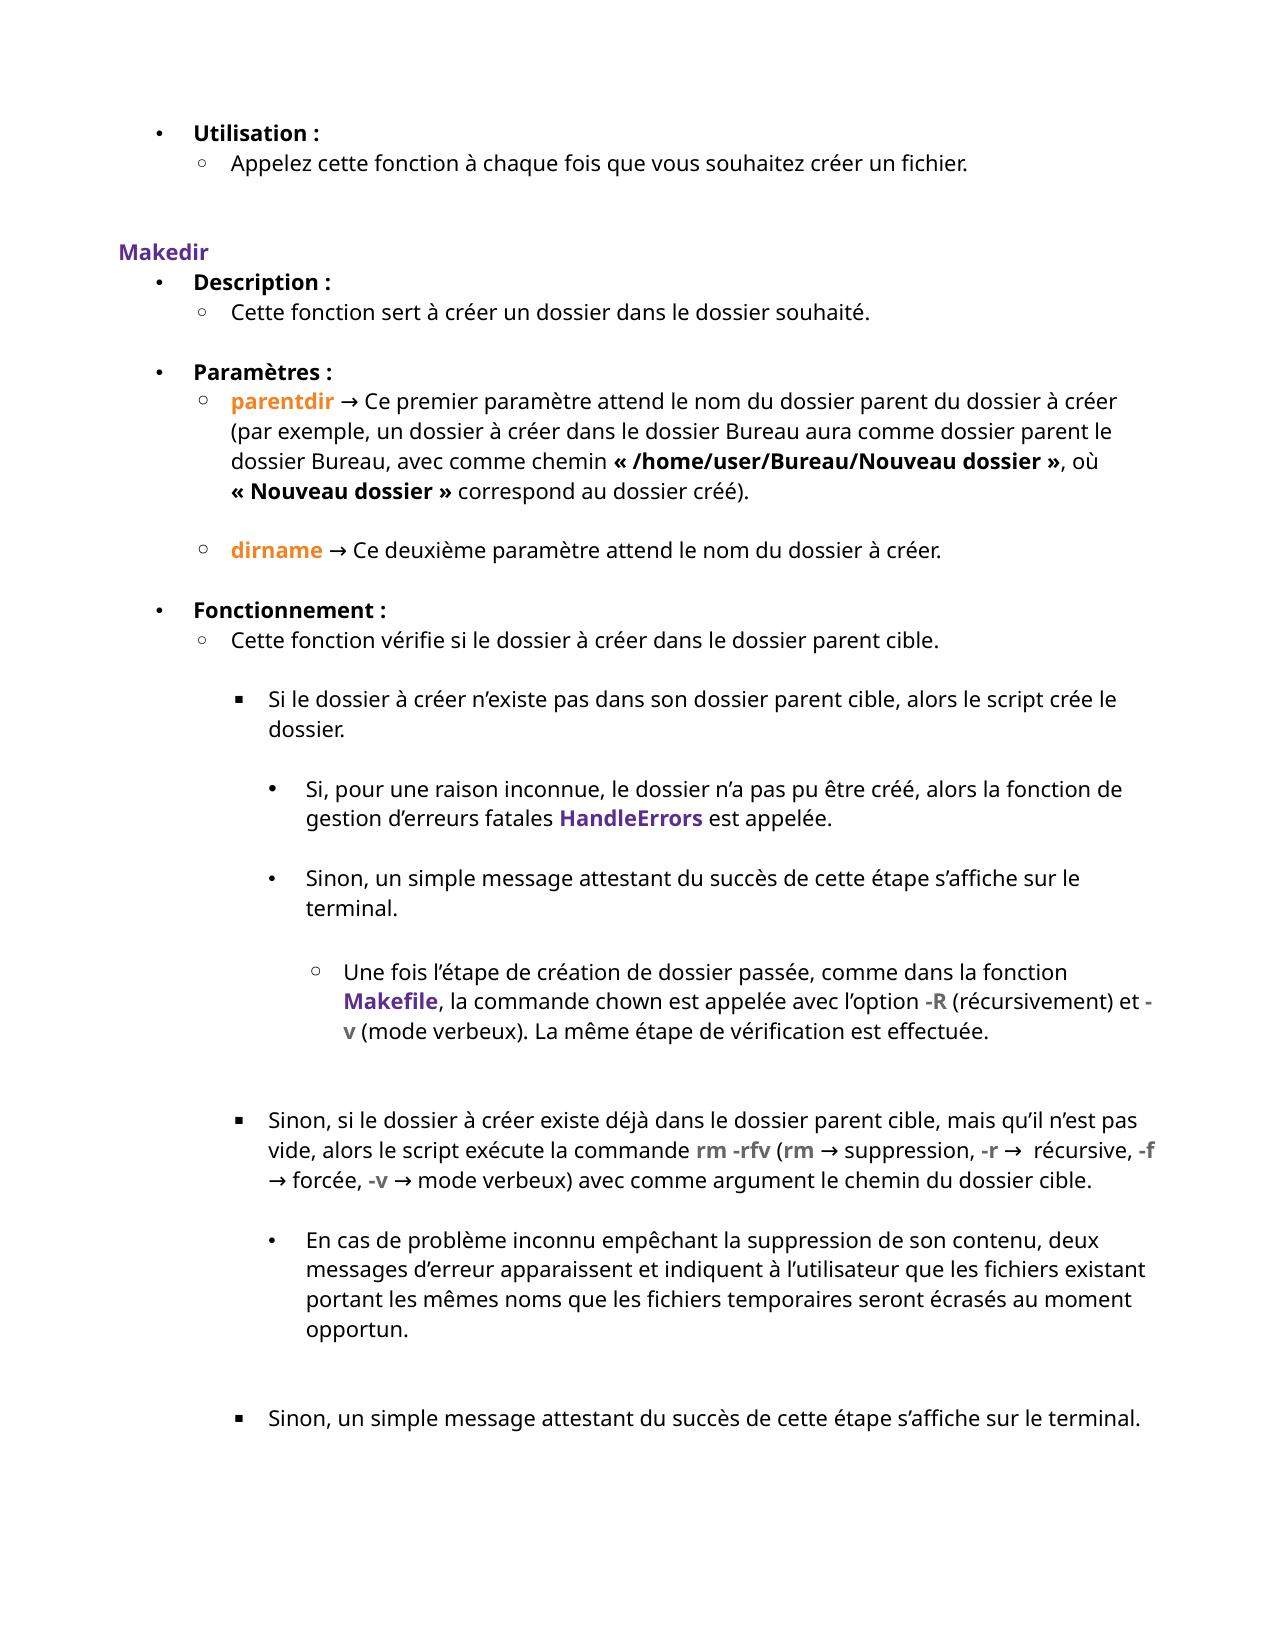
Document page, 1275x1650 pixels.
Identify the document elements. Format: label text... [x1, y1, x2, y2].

list parentdir → Ce premier paramètre attend le nom du dossier parent du dossier à créer (par exemple, un dossier à créer dans le dossier Bureau aura comme dossier parent le dossier Bureau, avec comme chemin « /home/user/Bureau/Nouveau dossier », où « Nouveau dossier » correspond au dossier créé). [193, 386, 1157, 505]
list Une fois l’étape de création de dossier passée, comme dans la fonction Makefile, la commande chown est appelée avec l’option -R (récursivement) et -v (mode verbeux). La même étape de vérification est effectuée. [306, 957, 1157, 1046]
list Sinon, un simple message attestant du succès de cette étape s’affiche sur le terminal. [231, 1403, 1157, 1433]
list Si le dossier à créer n’existe pas dans son­ dossier parent cible, alors le script crée le dossier. [231, 684, 1157, 744]
text Makedir [118, 237, 1157, 267]
list Cette fonction sert à créer un dossier dans le dossier souhaité. [193, 297, 1157, 327]
list Cette fonction vérifie si le dossier à créer dans le dossier parent cible. [193, 624, 1157, 654]
list Paramètres : [156, 356, 1157, 386]
list Description : [156, 267, 1157, 297]
list Appelez cette fonction à chaque fois que vous souhaitez créer un fichier. [193, 148, 1157, 178]
list Fonctionnement : [156, 595, 1157, 624]
list Sinon, si le dossier à créer existe déjà dans le dossier parent cible, mais qu’il n’est pas vide, alors le script exécute la commande rm -rfv (rm → suppression, -r → récursive, -f → forcée, -v → mode verbeux) avec comme argument le chemin du dossier cible. [231, 1106, 1157, 1195]
list Sinon, un simple message attestant du succès de cette étape s’affiche sur le terminal. [268, 863, 1157, 922]
list Si, pour une raison inconnue, le dossier n’a pas pu être créé, alors la fonction de gestion d’erreurs fatales HandleErrors est appelée. [268, 773, 1157, 833]
list En cas de problème inconnu empêchant la suppression de son contenu, deux messages d’erreur apparaissent et indiquent à l’utilisateur que les fichiers existant portant les mêmes noms que les fichiers temporaires seront écrasés au moment opportun. [268, 1225, 1157, 1344]
list Utilisation : [156, 118, 1157, 148]
list dirname → Ce deuxième paramètre attend le nom du dossier à créer. [193, 535, 1157, 565]
